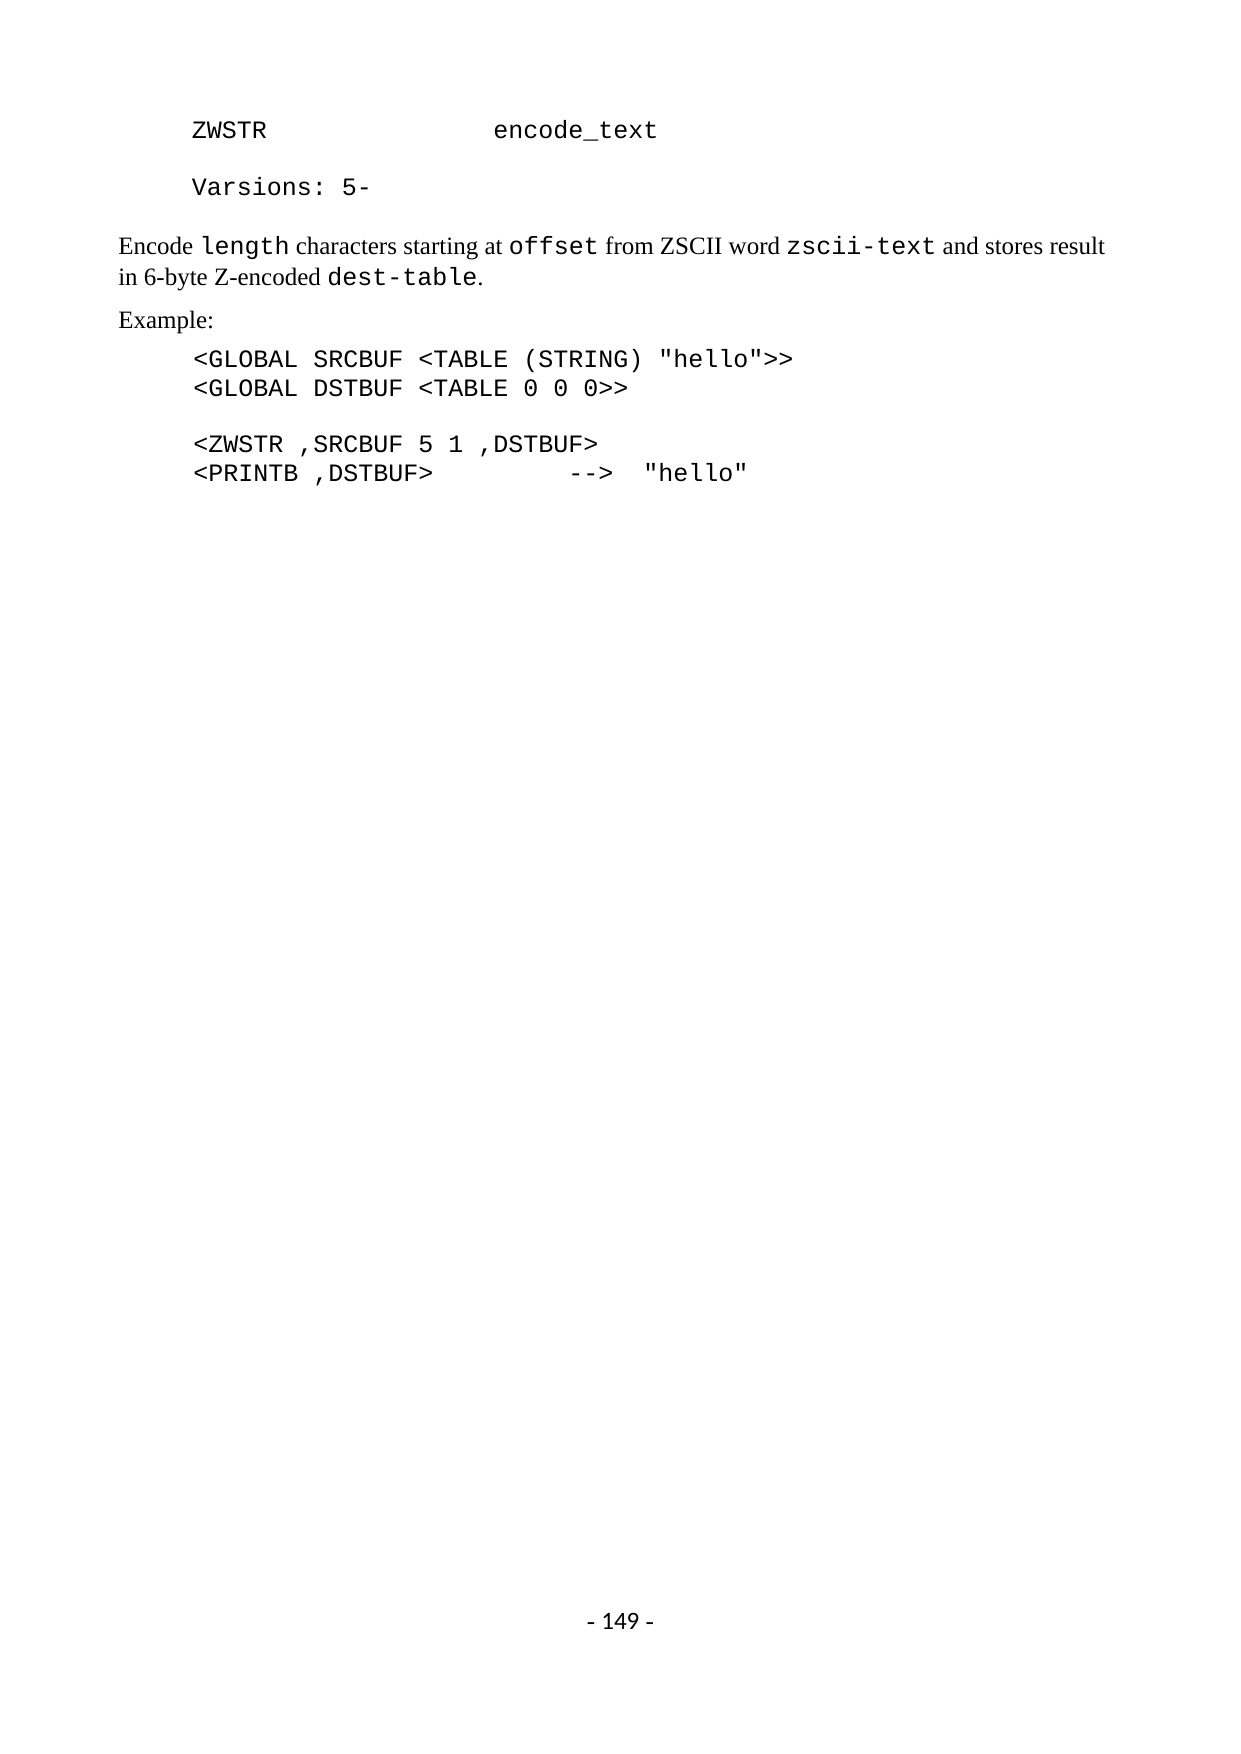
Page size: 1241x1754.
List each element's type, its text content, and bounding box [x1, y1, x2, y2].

text Varsions: 5- [192, 175, 1122, 203]
text <GLOBAL SRCBUF <TABLE (STRING) "hello">> <GLOBAL DSTBUF <TABLE 0 0 0>> <ZWSTR ,SRCBUF 5 1 ,DSTBUF> <PRINTB ,DSTBUF> --> "hello" [118, 347, 1122, 488]
text Encode length characters starting at offset from ZSCII word zscii-text and stores result in 6-byte Z-encoded dest-table. [118, 231, 1122, 293]
text ZWSTR encode_text [192, 118, 1122, 146]
text Example: [118, 306, 1122, 334]
